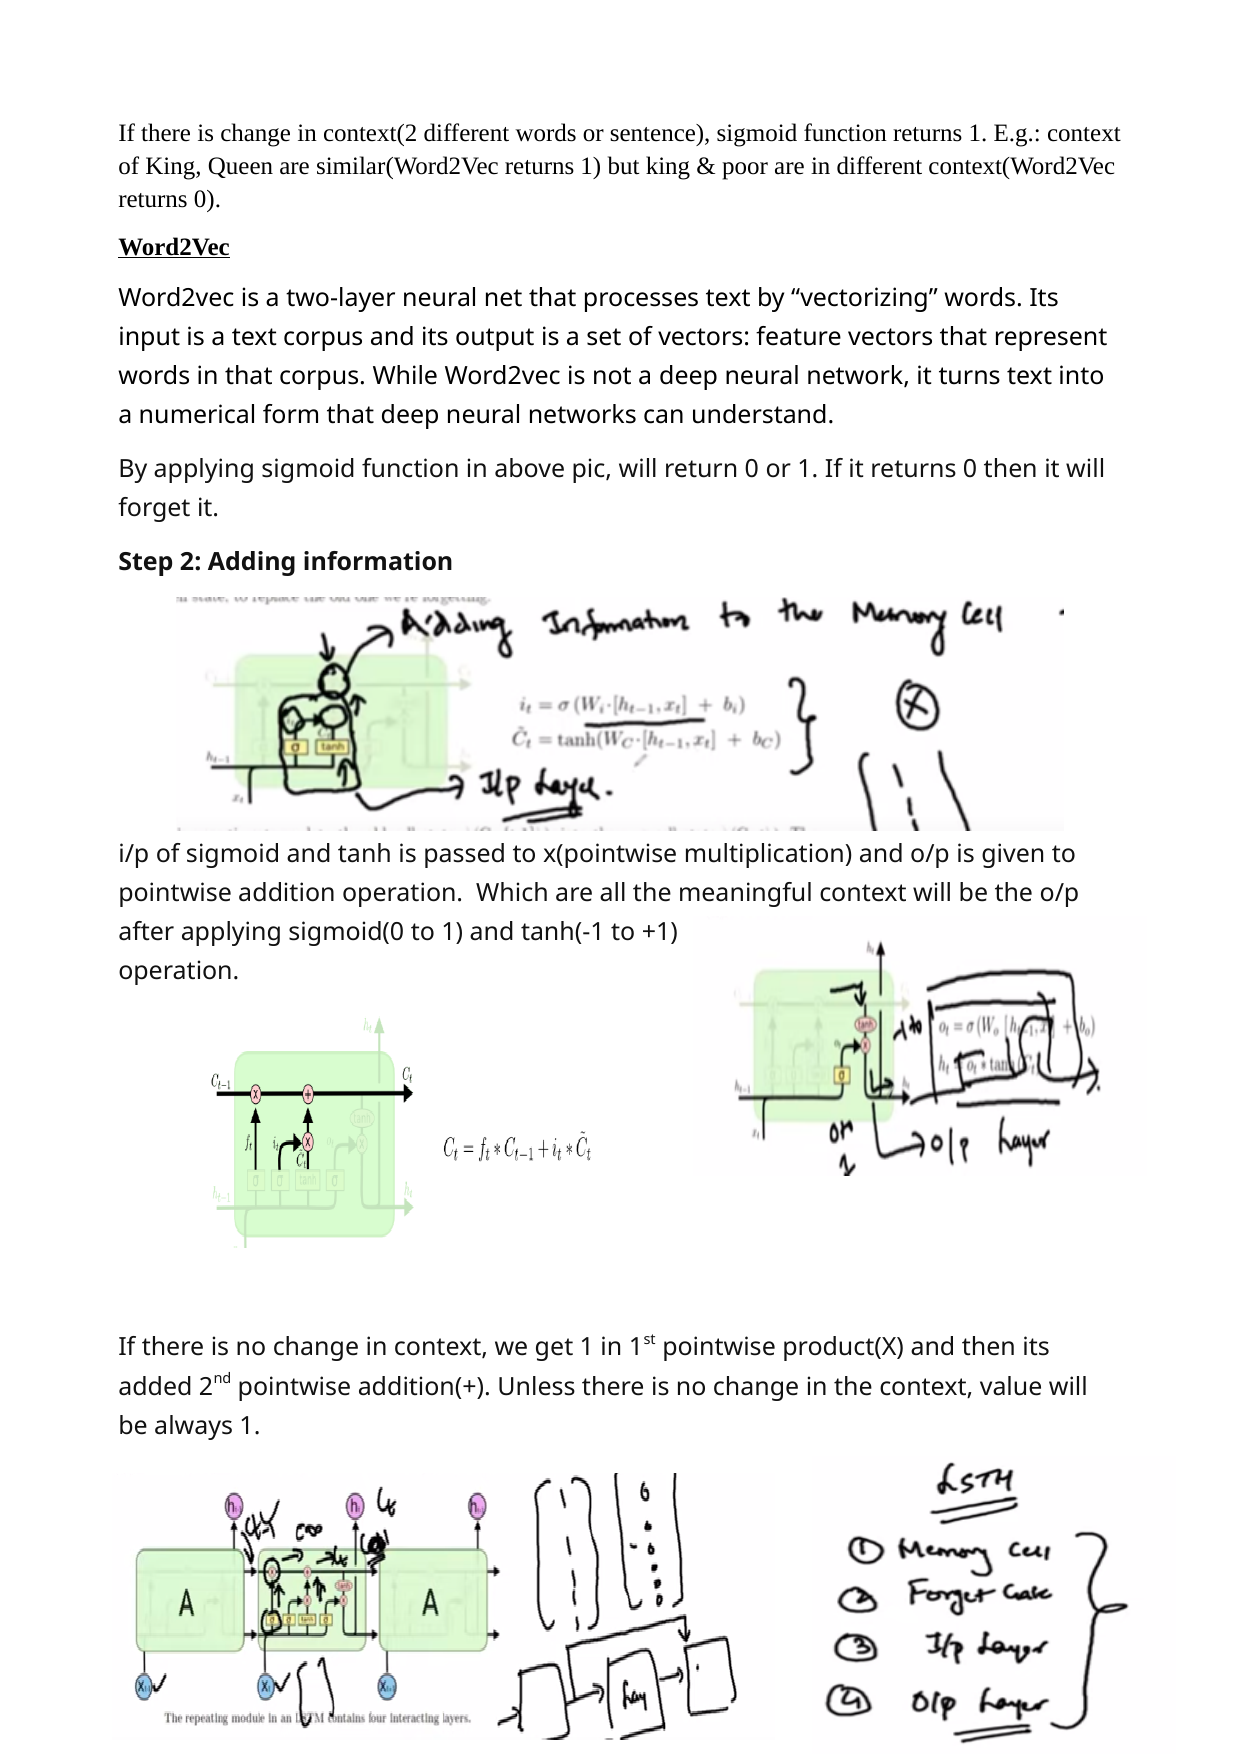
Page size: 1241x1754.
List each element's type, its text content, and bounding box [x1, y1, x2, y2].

text Word2Vec [118, 232, 1122, 261]
picture [176, 597, 1064, 831]
picture [811, 1456, 1176, 1754]
picture [693, 916, 1148, 1176]
text If there is change in context(2 different words or sentence), sigmoid function returns 1. E.g.: context of King, Queen are similar(Word2Vec returns 1) but king & poor are in different context(Word2Vec returns 0). [118, 118, 1122, 213]
text Step 2: Adding information [118, 543, 1122, 578]
text Word2vec is a two-layer neural net that processes text by “vectorizing” words. Its input is a text corpus and its output is a set of vectors: feature vectors that represent words in that corpus. While Word2vec is not a deep neural network, it turns text into a numerical form that deep neural networks can understand. [118, 279, 1122, 431]
text i/p of sigmoid and tanh is passed to x(pointwise multiplication) and o/p is given to pointwise addition operation. Which are all the meaningful context will be the o/p after applying sigmoid(0 to 1) and tanh(-1 to +1) operation. [118, 831, 1122, 987]
text By applying sigmoid function in above pic, will return 0 or 1. If it returns 0 then it will forget it. [118, 451, 1122, 524]
text If there is no change in context, we get 1 in 1st pointwise product(X) and then its added 2nd pointwise addition(+). Unless there is no change in the context, value will be always 1. [118, 1329, 1122, 1441]
picture [196, 1006, 613, 1248]
picture [112, 1473, 775, 1740]
